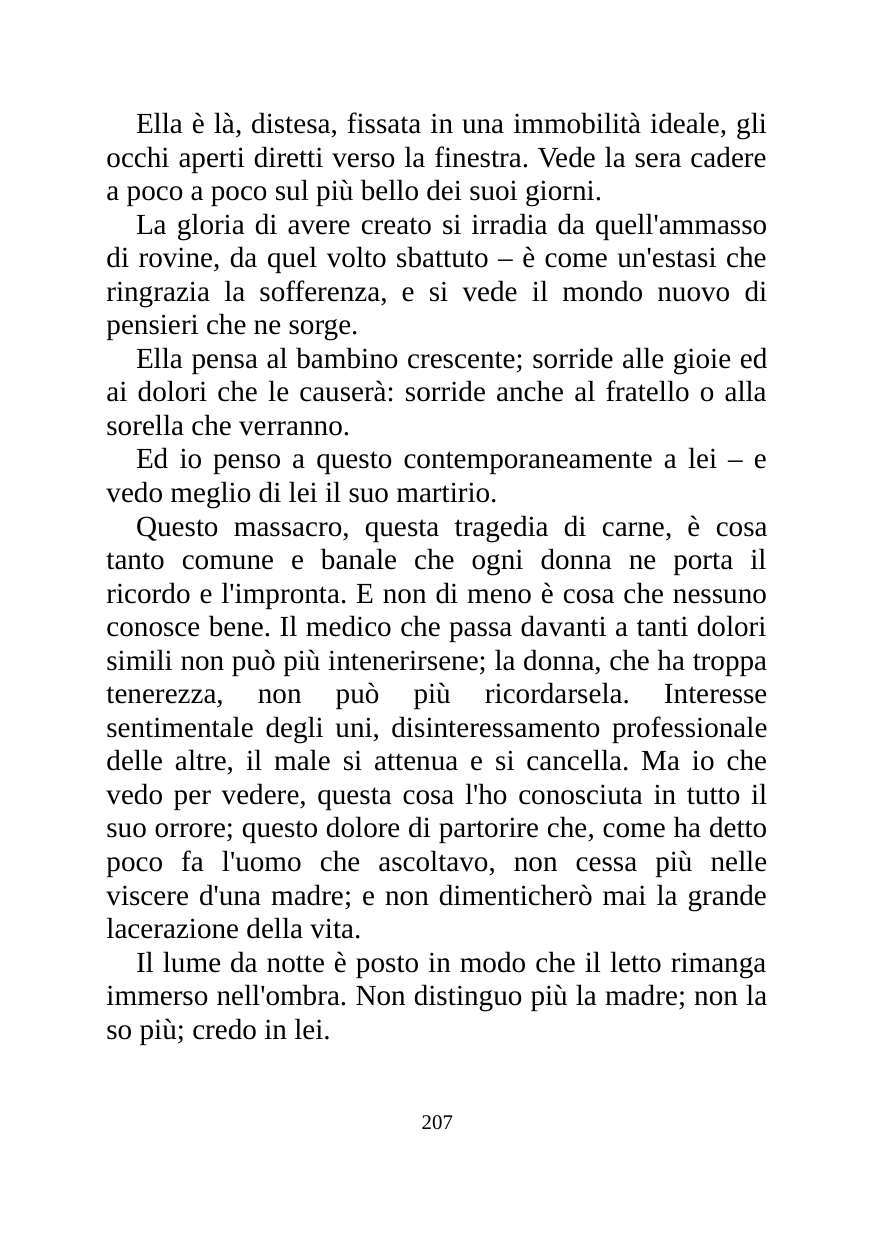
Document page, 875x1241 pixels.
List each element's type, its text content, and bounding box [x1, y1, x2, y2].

text La gloria di avere creato si irradia da quell'ammasso di rovine, da quel volto sbattuto – è come un'estasi che ringrazia la sofferenza, e si vede il mondo nuovo di pensieri che ne sorge. [106, 207, 768, 341]
text Ed io penso a questo contemporaneamente a lei – e vedo meglio di lei il suo martirio. [106, 442, 768, 509]
text Il lume da notte è posto in modo che il letto rimanga immerso nell'ombra. Non distinguo più la madre; non la so più; credo in lei. [106, 945, 768, 1045]
text Questo massacro, questa tragedia di carne, è cosa tanto comune e banale che ogni donna ne porta il ricordo e l'impronta. E non di meno è cosa che nessuno conosce bene. Il medico che passa davanti a tanti dolori simili non può più intenerirsene; la donna, che ha troppa tenerezza, non può più ricordarsela. Interesse sentimentale degli uni, disinteressamento professionale delle altre, il male si attenua e si cancella. Ma io che vedo per vedere, questa cosa l'ho conosciuta in tutto il suo orrore; questo dolore di partorire che, come ha detto poco fa l'uomo che ascoltavo, non cessa più nelle viscere d'una madre; e non dimenticherò mai la grande lacerazione della vita. [106, 509, 768, 945]
text Ella è là, distesa, fissata in una immobilità ideale, gli occhi aperti diretti verso la finestra. Vede la sera cadere a poco a poco sul più bello dei suoi giorni. [106, 106, 768, 207]
text Ella pensa al bambino crescente; sorride alle gioie ed ai dolori che le causerà: sorride anche al fratello o alla sorella che verranno. [106, 341, 768, 442]
